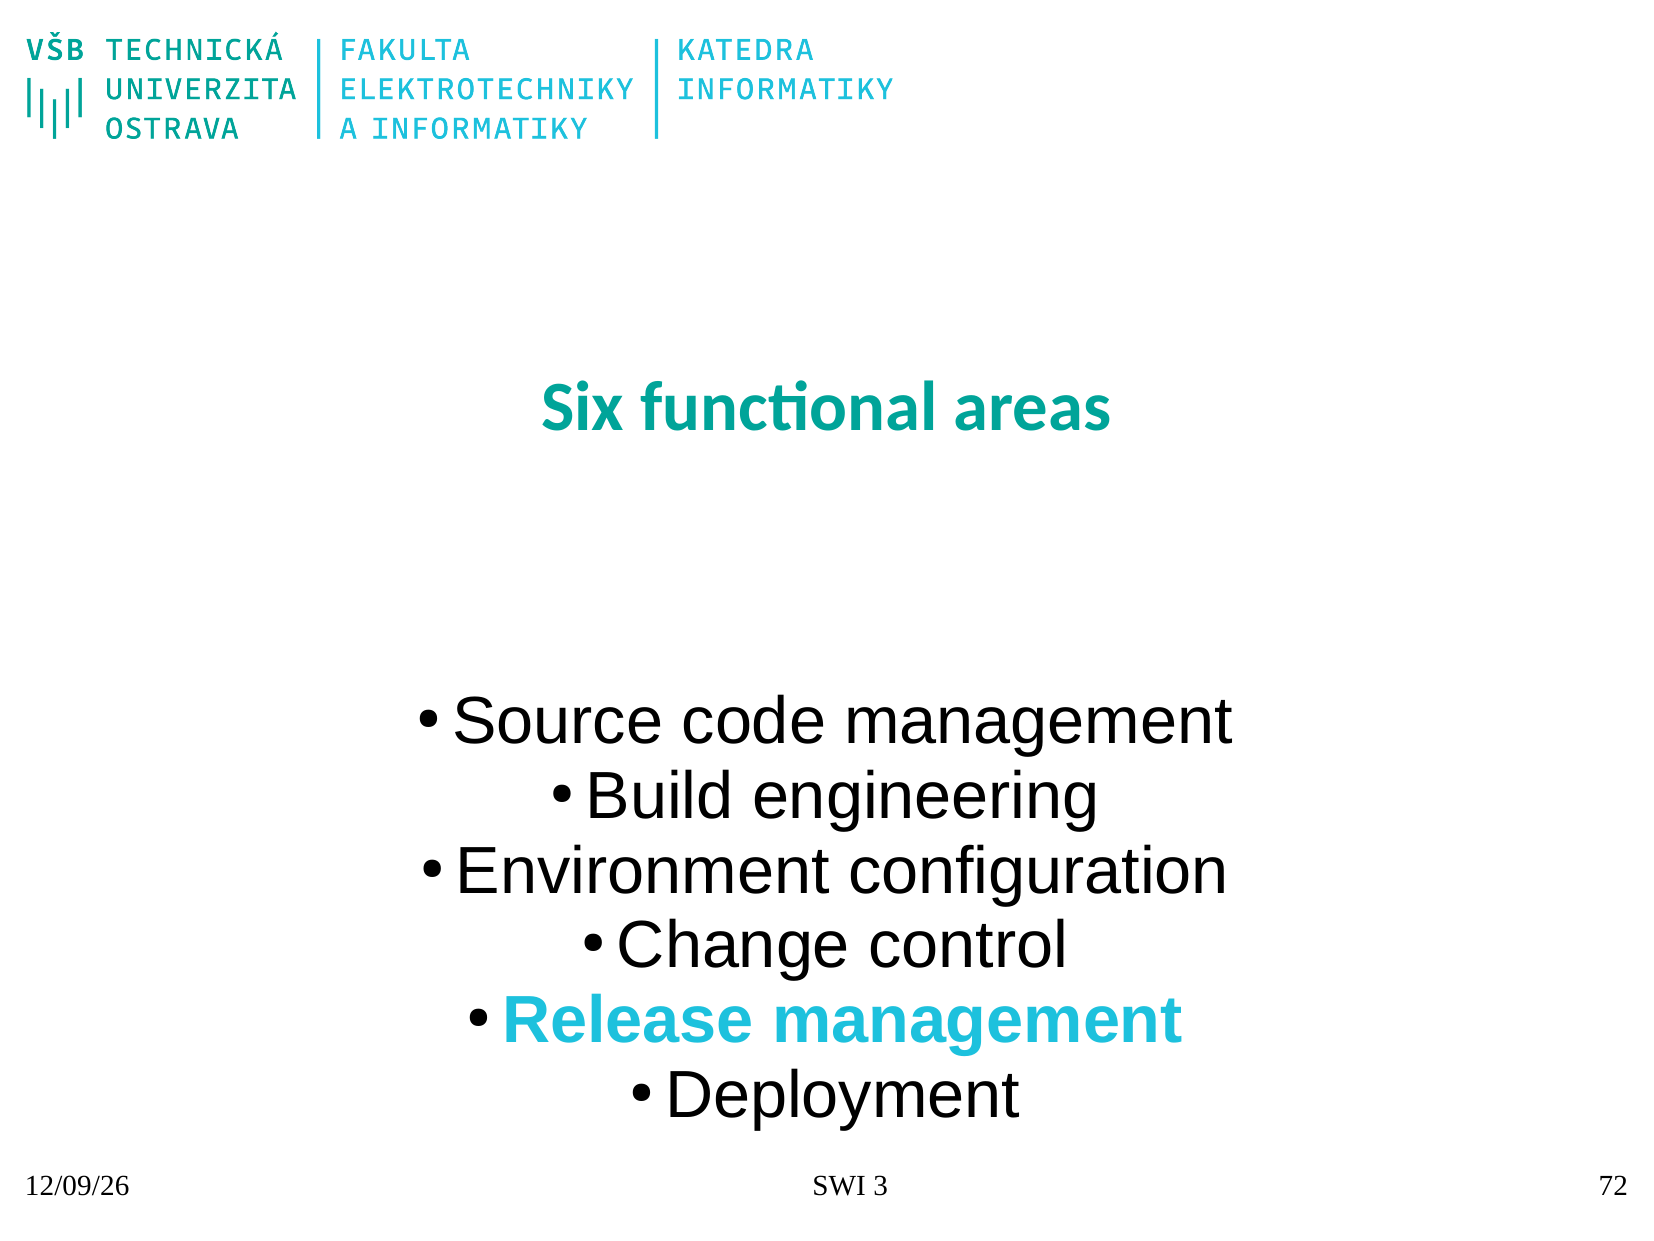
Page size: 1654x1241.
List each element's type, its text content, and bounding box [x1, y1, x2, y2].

title Six functional areas [24, 184, 1629, 642]
subtitle Source code management Build engineering Environment configuration Change control Release management Deployment [30, 660, 1621, 1156]
picture [26, 31, 893, 139]
